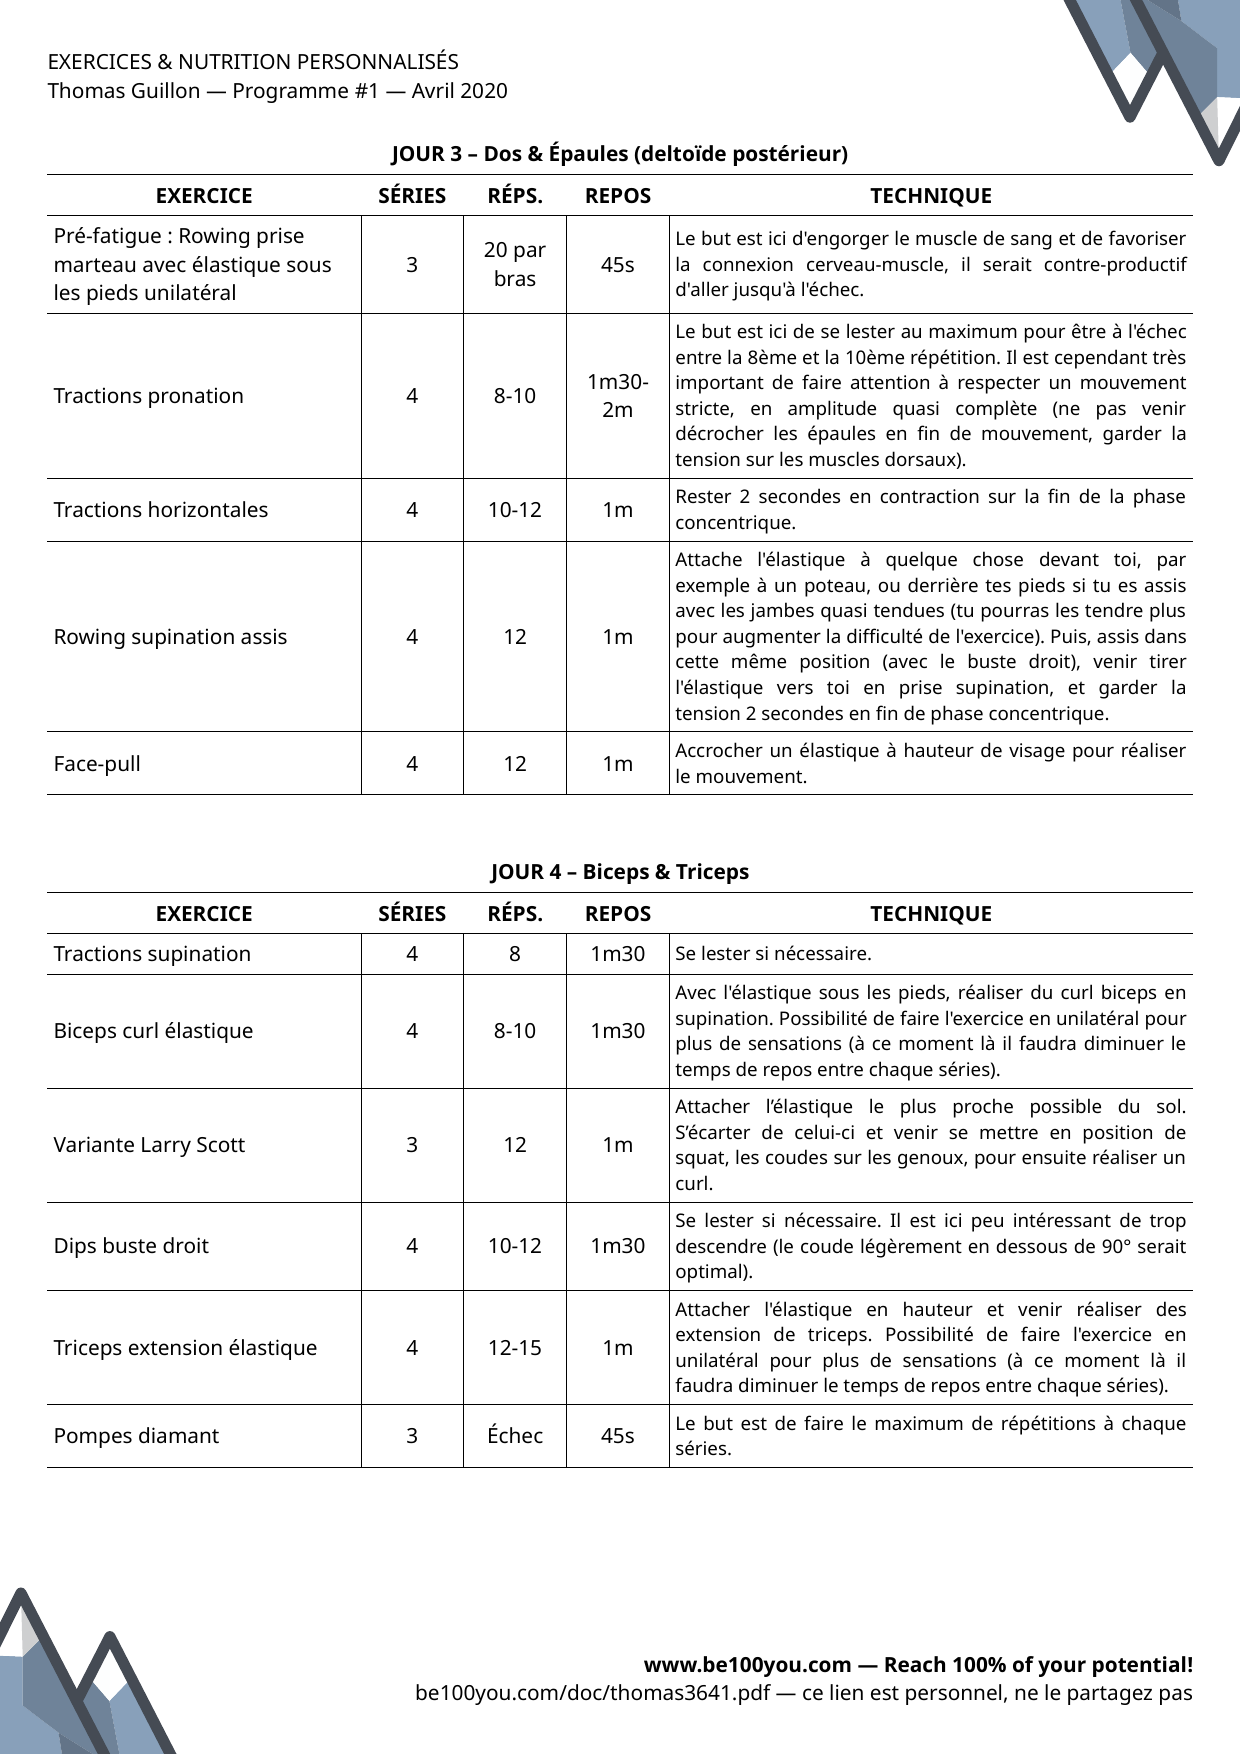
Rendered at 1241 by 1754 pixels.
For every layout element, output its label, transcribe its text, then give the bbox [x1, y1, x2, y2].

table_cell RÉPS. [464, 175, 566, 215]
table_cell 1m [567, 732, 669, 794]
table_cell Tractions pronation [47, 314, 361, 478]
table_cell SÉRIES [361, 893, 463, 933]
table_cell 8-10 [464, 975, 566, 1087]
table_cell 12 [464, 542, 566, 731]
table_cell Tractions horizontales [47, 479, 361, 541]
table_cell Le but est de faire le maximum de répétitions à chaque séries. [670, 1405, 1193, 1467]
table_cell 12-15 [464, 1291, 566, 1404]
table_cell 1m30 [567, 975, 669, 1087]
table_cell Se lester si nécessaire. Il est ici peu intéressant de trop descendre (le coude légèrement en dessous de 90° serait optimal). [670, 1203, 1193, 1290]
table_cell Attache l'élastique à quelque chose devant toi, par exemple à un poteau, ou derrière tes pieds si tu es assis avec les jambes quasi tendues (tu pourras les tendre plus pour augmenter la difficulté de l'exercice). Puis, assis dans cette même position (avec le buste droit), venir tirer l'élastique vers toi en prise supination, et garder la tension 2 secondes en fin de phase concentrique. [670, 542, 1193, 731]
table_cell RÉPS. [464, 893, 566, 933]
table_cell Échec [464, 1405, 566, 1467]
table_cell Avec l'élastique sous les pieds, réaliser du curl biceps en supination. Possibilité de faire l'exercice en unilatéral pour plus de sensations (à ce moment là il faudra diminuer le temps de repos entre chaque séries). [670, 975, 1193, 1087]
table_cell TECHNIQUE [669, 893, 1193, 933]
table_cell Triceps extension élastique [47, 1291, 361, 1404]
table_cell Pompes diamant [47, 1405, 361, 1467]
table_cell SÉRIES [361, 175, 463, 215]
table_cell 4 [362, 975, 463, 1087]
table_cell 12 [464, 732, 566, 794]
table_cell 8-10 [464, 314, 566, 478]
table_cell 1m30-2m [567, 314, 669, 478]
table_cell 4 [362, 1203, 463, 1290]
table_cell Variante Larry Scott [47, 1089, 361, 1202]
table_cell Se lester si nécessaire. [670, 934, 1193, 973]
table_cell 1m [567, 1089, 669, 1202]
table_cell 20 par bras [464, 216, 566, 313]
table_cell Pré-fatigue : Rowing prise marteau avec élastique sous les pieds unilatéral [47, 216, 361, 313]
table_cell EXERCICE [47, 175, 361, 215]
table_cell 1m [567, 479, 669, 541]
table_cell REPOS [566, 175, 669, 215]
table_cell Attacher l’élastique le plus proche possible du sol. S’écarter de celui-ci et venir se mettre en position de squat, les coudes sur les genoux, pour ensuite réaliser un curl. [670, 1089, 1193, 1202]
table_cell 45s [567, 216, 669, 313]
table_cell EXERCICE [47, 893, 361, 933]
table_cell 3 [362, 216, 463, 313]
table_cell 10-12 [464, 1203, 566, 1290]
table_cell 4 [362, 934, 463, 973]
table_cell Dips buste droit [47, 1203, 361, 1290]
table_cell 4 [362, 479, 463, 541]
table_cell TECHNIQUE [669, 175, 1193, 215]
table_header JOUR 4 – Biceps & Triceps [47, 851, 1193, 892]
table_cell 4 [362, 732, 463, 794]
table_cell Rester 2 secondes en contraction sur la fin de la phase concentrique. [670, 479, 1193, 541]
table_cell 1m [567, 542, 669, 731]
table_cell Rowing supination assis [47, 542, 361, 731]
table_cell 8 [464, 934, 566, 973]
table_cell Tractions supination [47, 934, 361, 973]
table_cell 1m30 [567, 1203, 669, 1290]
table_cell Accrocher un élastique à hauteur de visage pour réaliser le mouvement. [670, 732, 1193, 794]
table_cell 3 [362, 1405, 463, 1467]
table_cell Face-pull [47, 732, 361, 794]
table_cell Le but est ici de se lester au maximum pour être à l'échec entre la 8ème et la 10ème répétition. Il est cependant très important de faire attention à respecter un mouvement stricte, en amplitude quasi complète (ne pas venir décrocher les épaules en fin de mouvement, garder la tension sur les muscles dorsaux). [670, 314, 1193, 478]
table_cell 4 [362, 1291, 463, 1404]
table_cell 4 [362, 314, 463, 478]
table_cell 45s [567, 1405, 669, 1467]
table_cell 4 [362, 542, 463, 731]
table_cell Attacher l'élastique en hauteur et venir réaliser des extension de triceps. Possibilité de faire l'exercice en unilatéral pour plus de sensations (à ce moment là il faudra diminuer le temps de repos entre chaque séries). [670, 1291, 1193, 1404]
table_header JOUR 3 – Dos & Épaules (deltoïde postérieur) [47, 134, 1193, 174]
table_cell 1m [567, 1291, 669, 1404]
table_cell Le but est ici d'engorger le muscle de sang et de favoriser la connexion cerveau-muscle, il serait contre-productif d'aller jusqu'à l'échec. [670, 216, 1193, 313]
table_cell 12 [464, 1089, 566, 1202]
table_cell 3 [362, 1089, 463, 1202]
table_cell 1m30 [567, 934, 669, 973]
table_cell REPOS [566, 893, 669, 933]
table_cell Biceps curl élastique [47, 975, 361, 1087]
table_cell 10-12 [464, 479, 566, 541]
